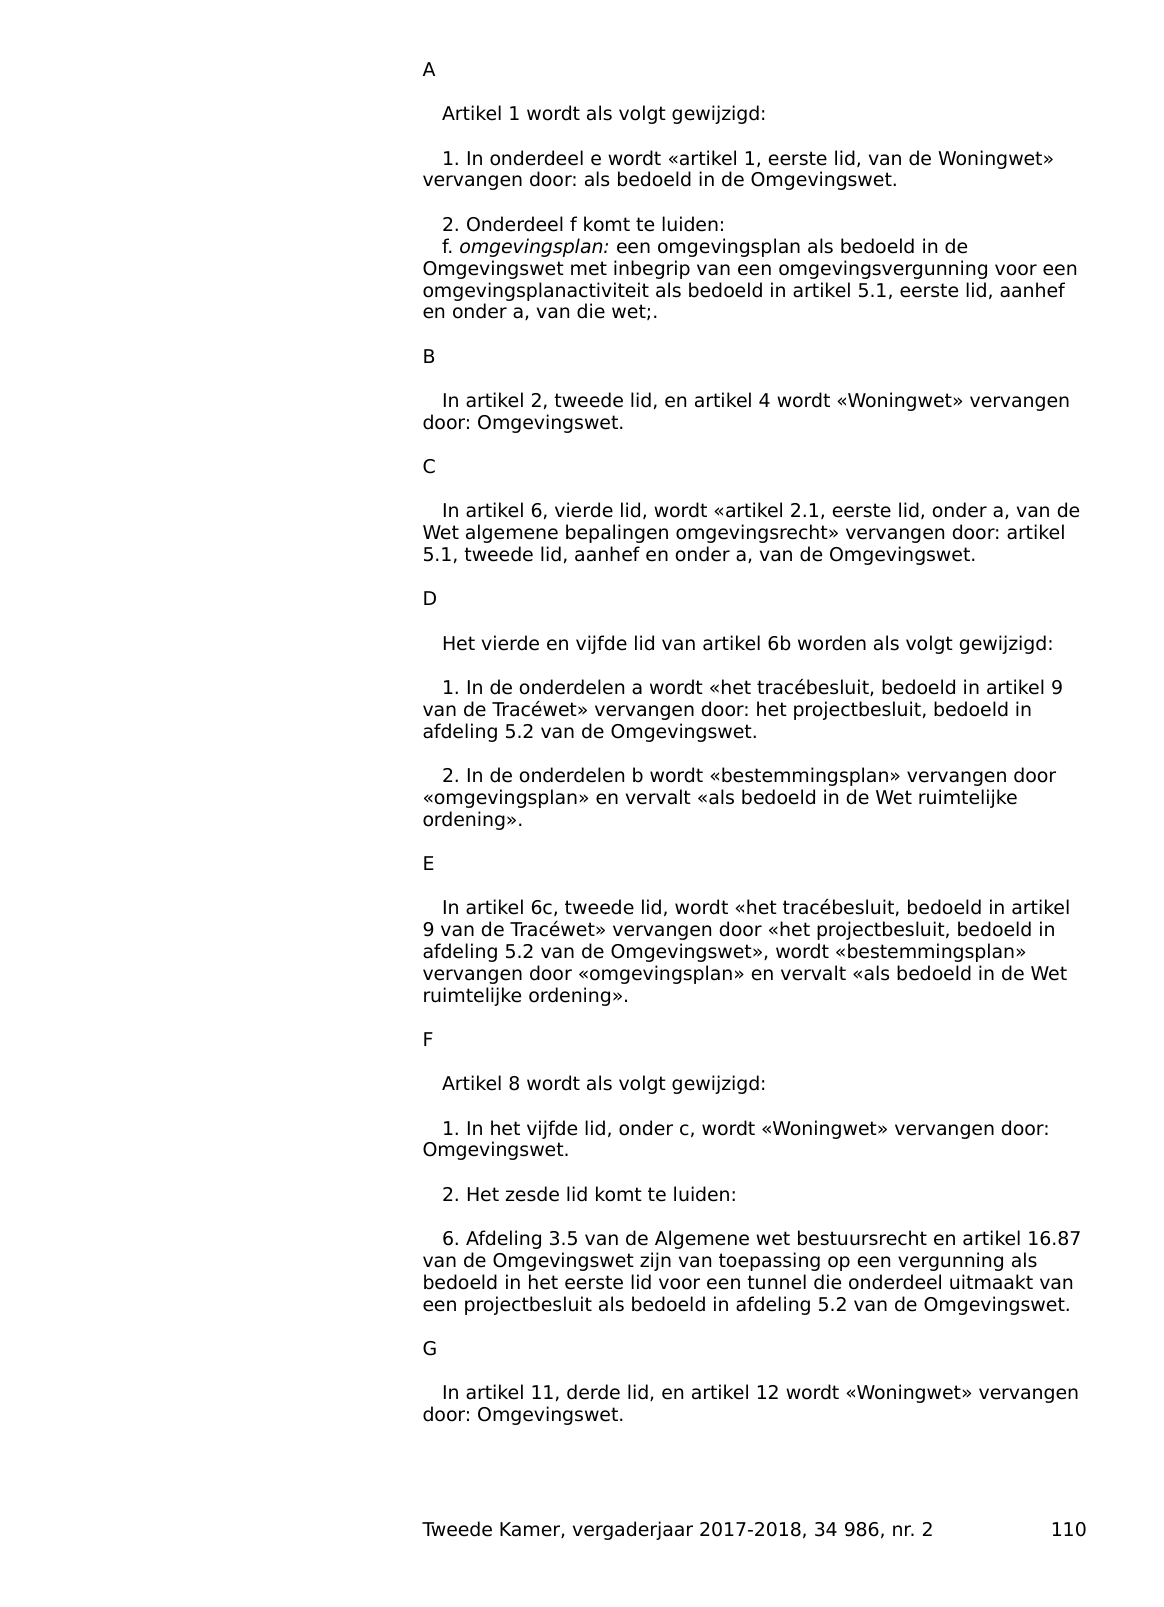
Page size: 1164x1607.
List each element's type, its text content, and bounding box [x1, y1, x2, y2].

text f. omgevingsplan: een omgevingsplan als bedoeld in de Omgevingswet met inbegrip van een omgevingsvergunning voor een omgevingsplanactiviteit als bedoeld in artikel 5.1, eerste lid, aanhef en onder a, van die wet;. [422, 236, 1087, 323]
text 1. In de onderdelen a wordt «het tracébesluit, bedoeld in artikel 9 van de Tracéwet» vervangen door: het projectbesluit, bedoeld in afdeling 5.2 van de Omgevingswet. [422, 677, 1087, 742]
text 6. Afdeling 3.5 van de Algemene wet bestuursrecht en artikel 16.87 van de Omgevingswet zijn van toepassing op een vergunning als bedoeld in het eerste lid voor een tunnel die onderdeel uitmaakt van een projectbesluit als bedoeld in afdeling 5.2 van de Omgevingswet. [422, 1228, 1087, 1316]
text 1. In het vijfde lid, onder c, wordt «Woningwet» vervangen door: Omgevingswet. [422, 1117, 1087, 1161]
text E [422, 853, 1087, 875]
text F [422, 1029, 1087, 1051]
text C [422, 456, 1087, 478]
text 1. In onderdeel e wordt «artikel 1, eerste lid, van de Woningwet» vervangen door: als bedoeld in de Omgevingswet. [422, 147, 1087, 191]
text Het vierde en vijfde lid van artikel 6b worden als volgt gewijzigd: [422, 632, 1087, 654]
text In artikel 6c, tweede lid, wordt «het tracébesluit, bedoeld in artikel 9 van de Tracéwet» vervangen door «het projectbesluit, bedoeld in afdeling 5.2 van de Omgevingswet», wordt «bestemmingsplan» vervangen door «omgevingsplan» en vervalt «als bedoeld in de Wet ruimtelijke ordening». [422, 897, 1087, 1007]
text In artikel 2, tweede lid, en artikel 4 wordt «Woningwet» vervangen door: Omgevingswet. [422, 390, 1087, 434]
text B [422, 346, 1087, 368]
text A [422, 59, 1087, 81]
text Artikel 1 wordt als volgt gewijzigd: [422, 103, 1087, 125]
text 2. Het zesde lid komt te luiden: [422, 1183, 1087, 1206]
text 2. In de onderdelen b wordt «bestemmingsplan» vervangen door «omgevingsplan» en vervalt «als bedoeld in de Wet ruimtelijke ordening». [422, 765, 1087, 831]
text G [422, 1338, 1087, 1360]
text 2. Onderdeel f komt te luiden: [422, 213, 1087, 236]
text D [422, 588, 1087, 610]
text Artikel 8 wordt als volgt gewijzigd: [422, 1073, 1087, 1095]
text In artikel 11, derde lid, en artikel 12 wordt «Woningwet» vervangen door: Omgevingswet. [422, 1382, 1087, 1426]
text In artikel 6, vierde lid, wordt «artikel 2.1, eerste lid, onder a, van de Wet algemene bepalingen omgevingsrecht» vervangen door: artikel 5.1, tweede lid, aanhef en onder a, van de Omgevingswet. [422, 500, 1087, 566]
